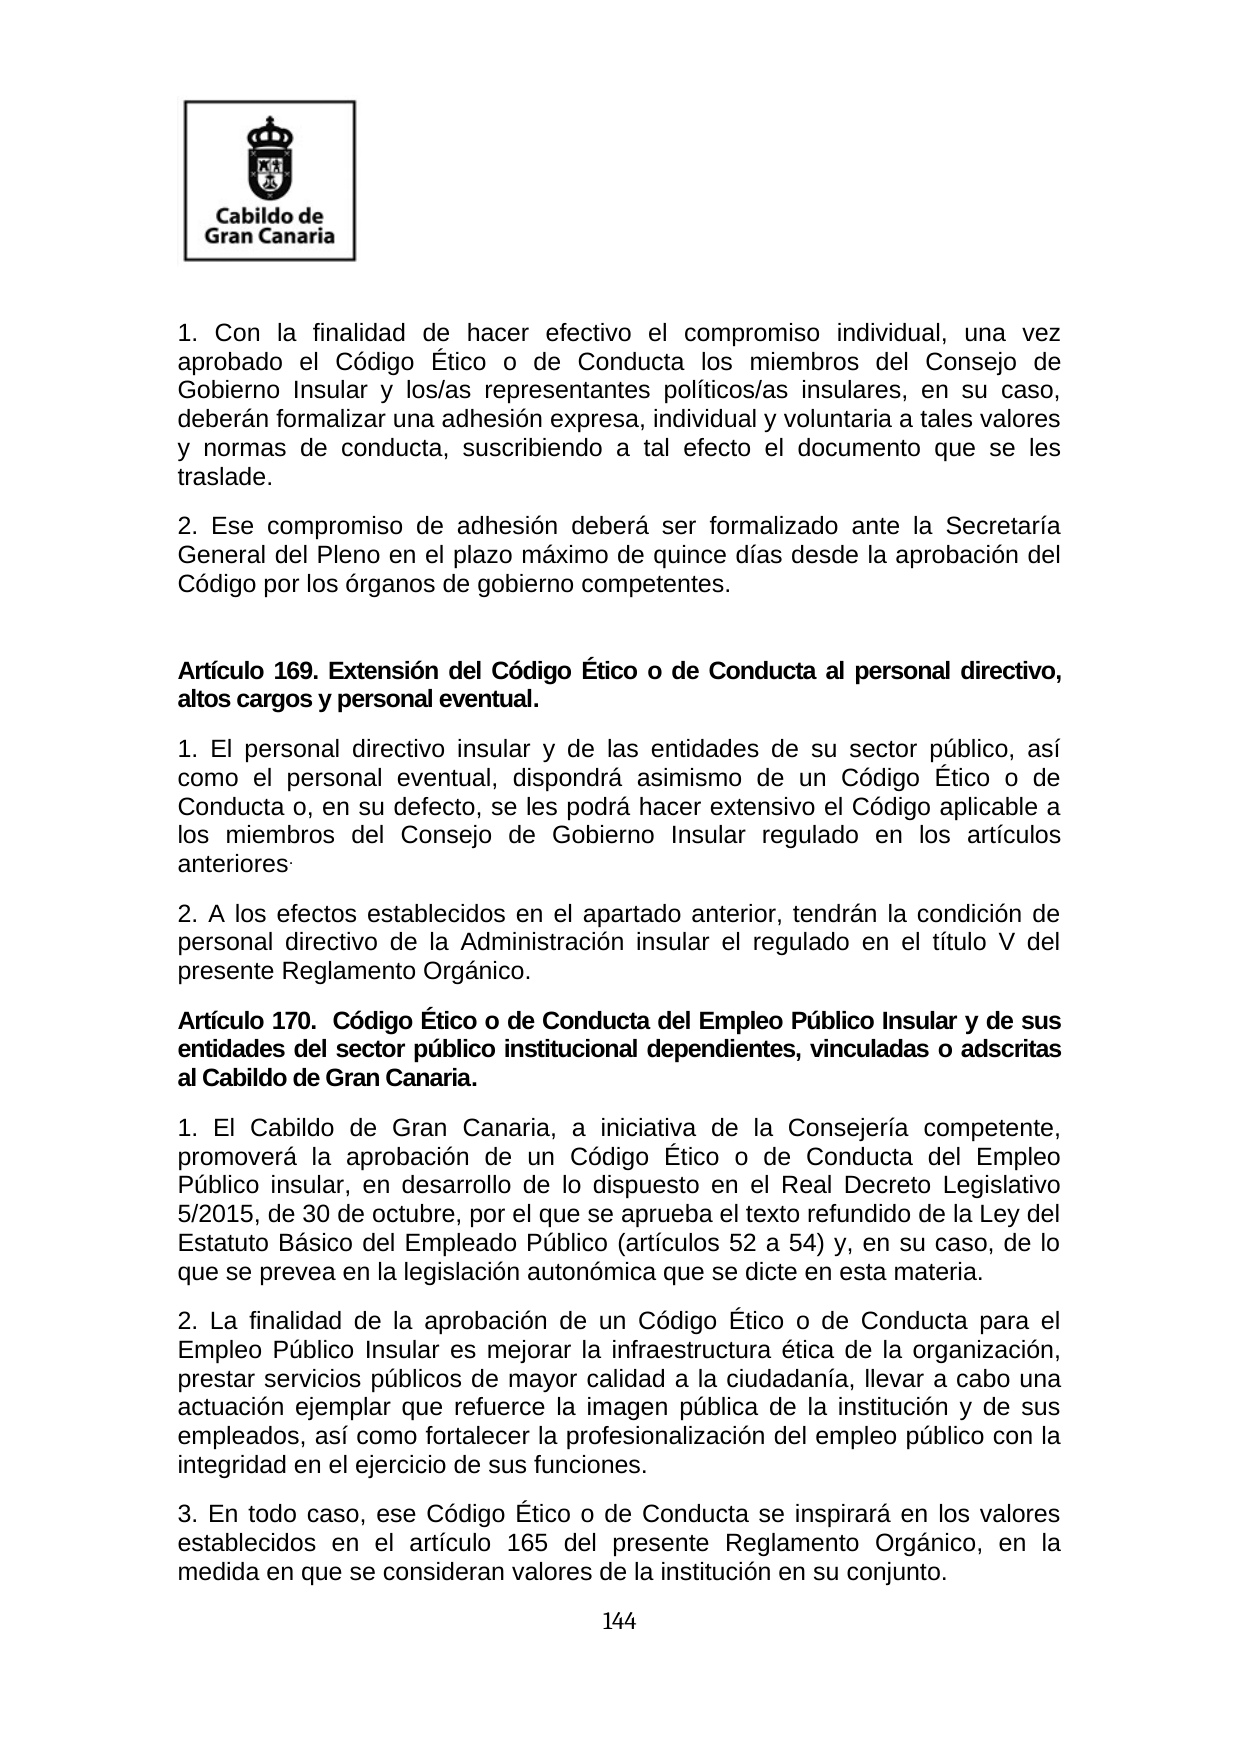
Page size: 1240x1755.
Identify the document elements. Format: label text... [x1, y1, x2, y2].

text 1. Con la finalidad de hacer efectivo el compromiso individual, una vez aprobado el Código Ético o de Conducta los miembros del Consejo de Gobierno Insular y los/as representantes políticos/as insulares, en su caso, deberán formalizar una adhesión expresa, individual y voluntaria a tales valores y normas de conducta, suscribiendo a tal efecto el documento que se les traslade. [177, 318, 1062, 490]
text 1. El personal directivo insular y de las entidades de su sector público, así como el personal eventual, dispondrá asimismo de un Código Ético o de Conducta o, en su defecto, se les podrá hacer extensivo el Código aplicable a los miembros del Consejo de Gobierno Insular regulado en los artículos anteriores. [177, 734, 1062, 878]
text Artículo 170. Código Ético o de Conducta del Empleo Público Insular y de sus entidades del sector público institucional dependientes, vinculadas o adscritas al Cabildo de Gran Canaria. [177, 1006, 1062, 1092]
text Artículo 169. Extensión del Código Ético o de Conducta al personal directivo, altos cargos y personal eventual. [177, 656, 1062, 713]
text 2. La finalidad de la aprobación de un Código Ético o de Conducta para el Empleo Público Insular es mejorar la infraestructura ética de la organización, prestar servicios públicos de mayor calidad a la ciudadanía, llevar a cabo una actuación ejemplar que refuerce la imagen pública de la institución y de sus empleados, así como fortalecer la profesionalización del empleo público con la integridad en el ejercicio de sus funciones. [177, 1306, 1062, 1478]
text 2. A los efectos establecidos en el apartado anterior, tendrán la condición de personal directivo de la Administración insular el regulado en el título V del presente Reglamento Orgánico. [177, 898, 1062, 985]
text 3. En todo caso, ese Código Ético o de Conducta se inspirará en los valores establecidos en el artículo 165 del presente Reglamento Orgánico, en la medida en que se consideran valores de la institución en su conjunto. [177, 1499, 1062, 1586]
text 1. El Cabildo de Gran Canaria, a iniciativa de la Consejería competente, promoverá la aprobación de un Código Ético o de Conducta del Empleo Público insular, en desarrollo de lo dispuesto en el Real Decreto Legislativo 5/2015, de 30 de octubre, por el que se aprueba el texto refundido de la Ley del Estatuto Básico del Empleado Público (artículos 52 a 54) y, en su caso, de lo que se prevea en la legislación autonómica que se dicte en esta materia. [177, 1113, 1062, 1285]
text 2. Ese compromiso de adhesión deberá ser formalizado ante la Secretaría General del Pleno en el plazo máximo de quince días desde la aprobación del Código por los órganos de gobierno competentes. [177, 511, 1062, 597]
